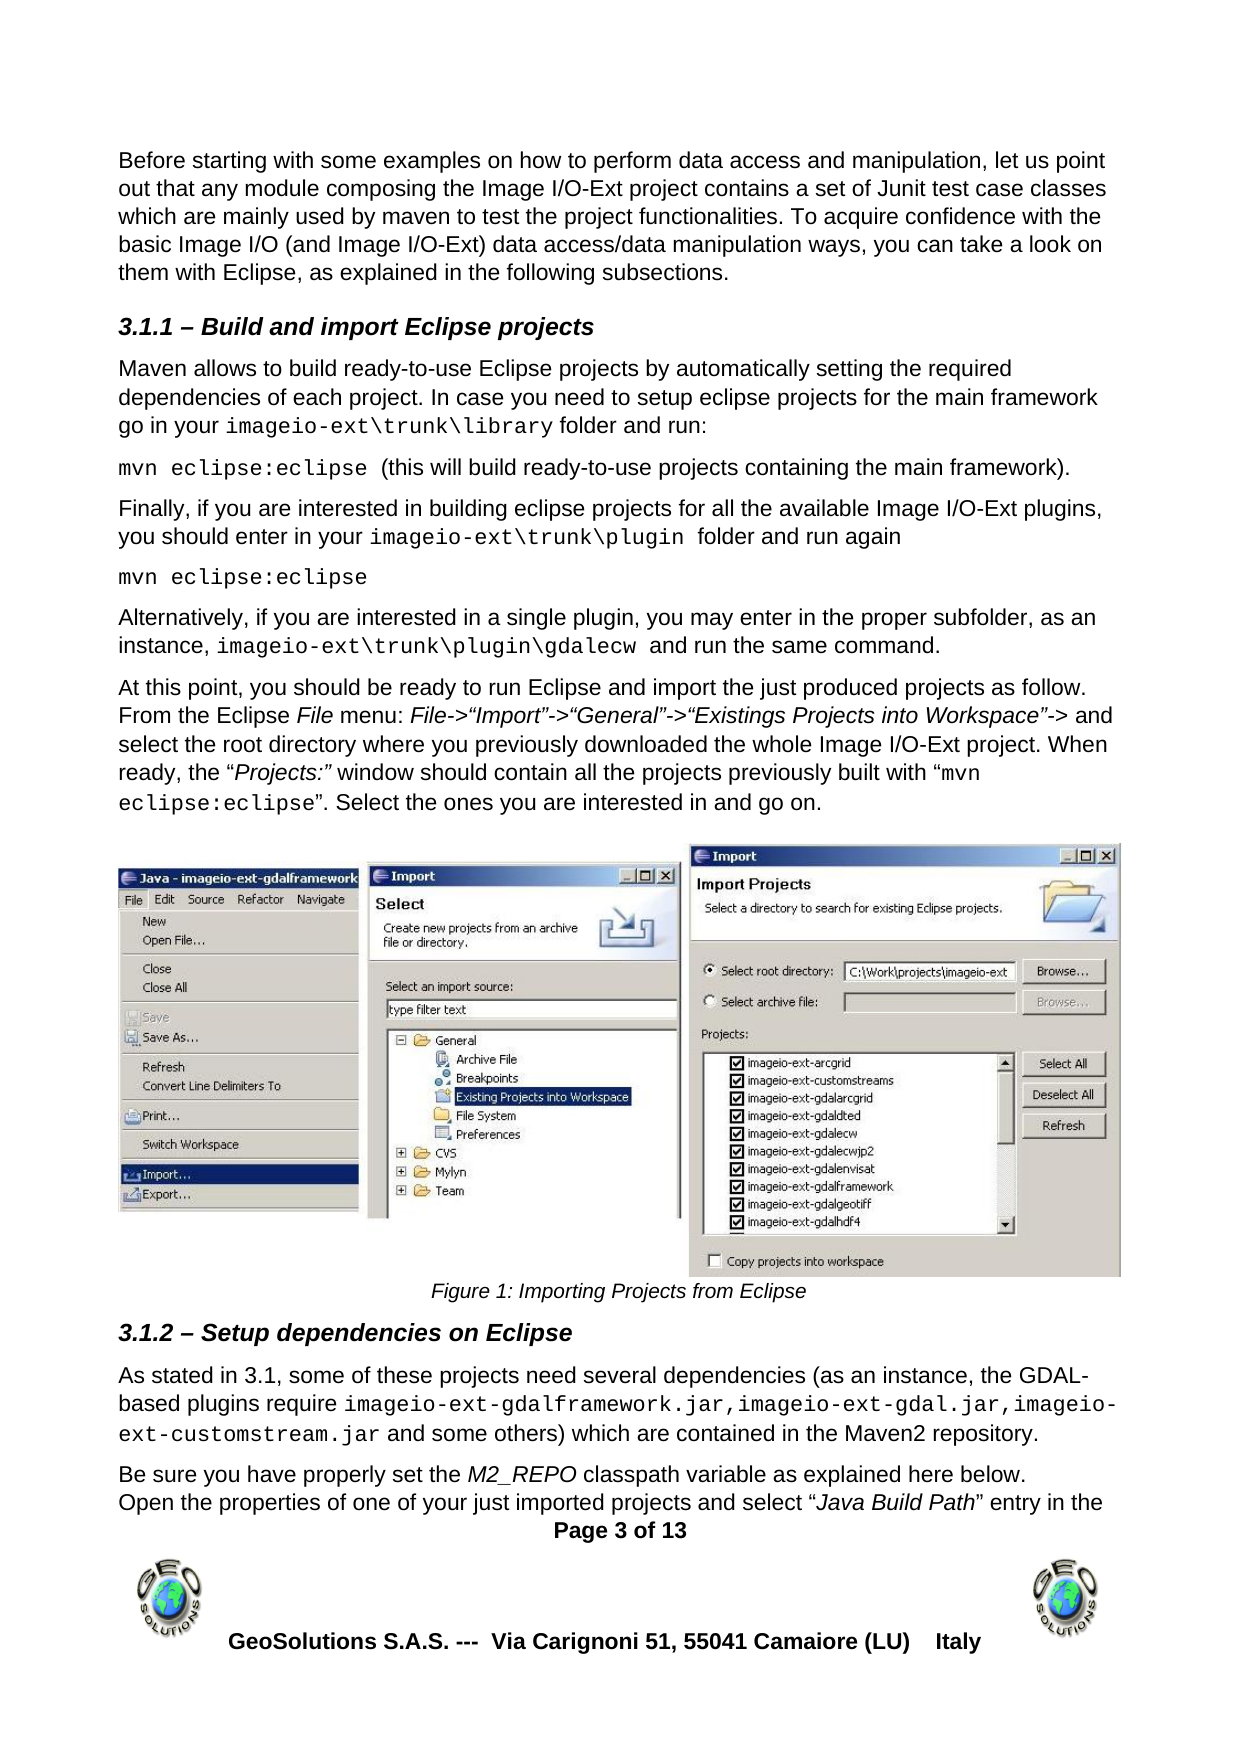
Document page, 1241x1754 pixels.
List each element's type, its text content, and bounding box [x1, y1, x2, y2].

text Figure 1: Importing Projects from Eclipse [118, 1277, 1122, 1302]
picture [118, 843, 1123, 1277]
subtitle [118, 831, 1122, 843]
text Alternatively, if you are interested in a single plugin, you may enter in the proper subfolder, as an instance, imageio-ext\trunk\plugin\gdalecw and run the same command. [118, 605, 1122, 661]
text Maven allows to build ready-to-use Eclipse projects by automatically setting the required dependencies of each project. In case you need to setup eclipse projects for the main framework go in your imageio-ext\trunk\library folder and run: [118, 356, 1122, 440]
text mvn eclipse:eclipse [118, 566, 1122, 591]
picture [1030, 1552, 1101, 1641]
text As stated in 3.1, some of these projects need several dependencies (as an instance, the GDAL-based plugins require imageio-ext-gdalframework.jar,imageio-ext-gdal.jar,imageio-ext-customstream.jar and some others) which are contained in the Maven2 repository. [118, 1362, 1122, 1447]
subtitle 3.1.1 – Build and import Eclipse projects [118, 313, 1122, 341]
text mvn eclipse:eclipse (this will build ready-to-use projects containing the main framework). [118, 454, 1122, 481]
text Be sure you have properly set the M2_REPO classpath variable as explained here below. Open the properties of one of your just imported projects and select “Java Build Path” entry in the [118, 1462, 1122, 1516]
picture [134, 1552, 205, 1641]
text At this point, you should be ready to run Eclipse and import the just produced projects as follow. From the Eclipse File menu: File->“Import”->“General”->“Existings Projects into Workspace”-> and select the root directory where you previously downloaded the whole Image I/O-Ext project. When ready, the “Projects:” window should contain all the projects previously built with “mvn eclipse:eclipse”. Select the ones you are interested in and go on. [118, 675, 1122, 816]
text Before starting with some examples on how to perform data access and manipulation, let us point out that any module composing the Image I/O-Ext project contains a set of Junit test case classes which are mainly used by maven to test the project functionalities. To acquire confidence with the basic Image I/O (and Image I/O-Ext) data access/data manipulation ways, you can take a look on them with Eclipse, as explained in the following subsections. [118, 148, 1122, 286]
subtitle 3.1.2 – Setup dependencies on Eclipse [118, 1302, 1122, 1347]
text Finally, if you are interested in building eclipse projects for all the available Image I/O-Ext plugins, you should enter in your imageio-ext\trunk\plugin folder and run again [118, 496, 1122, 551]
